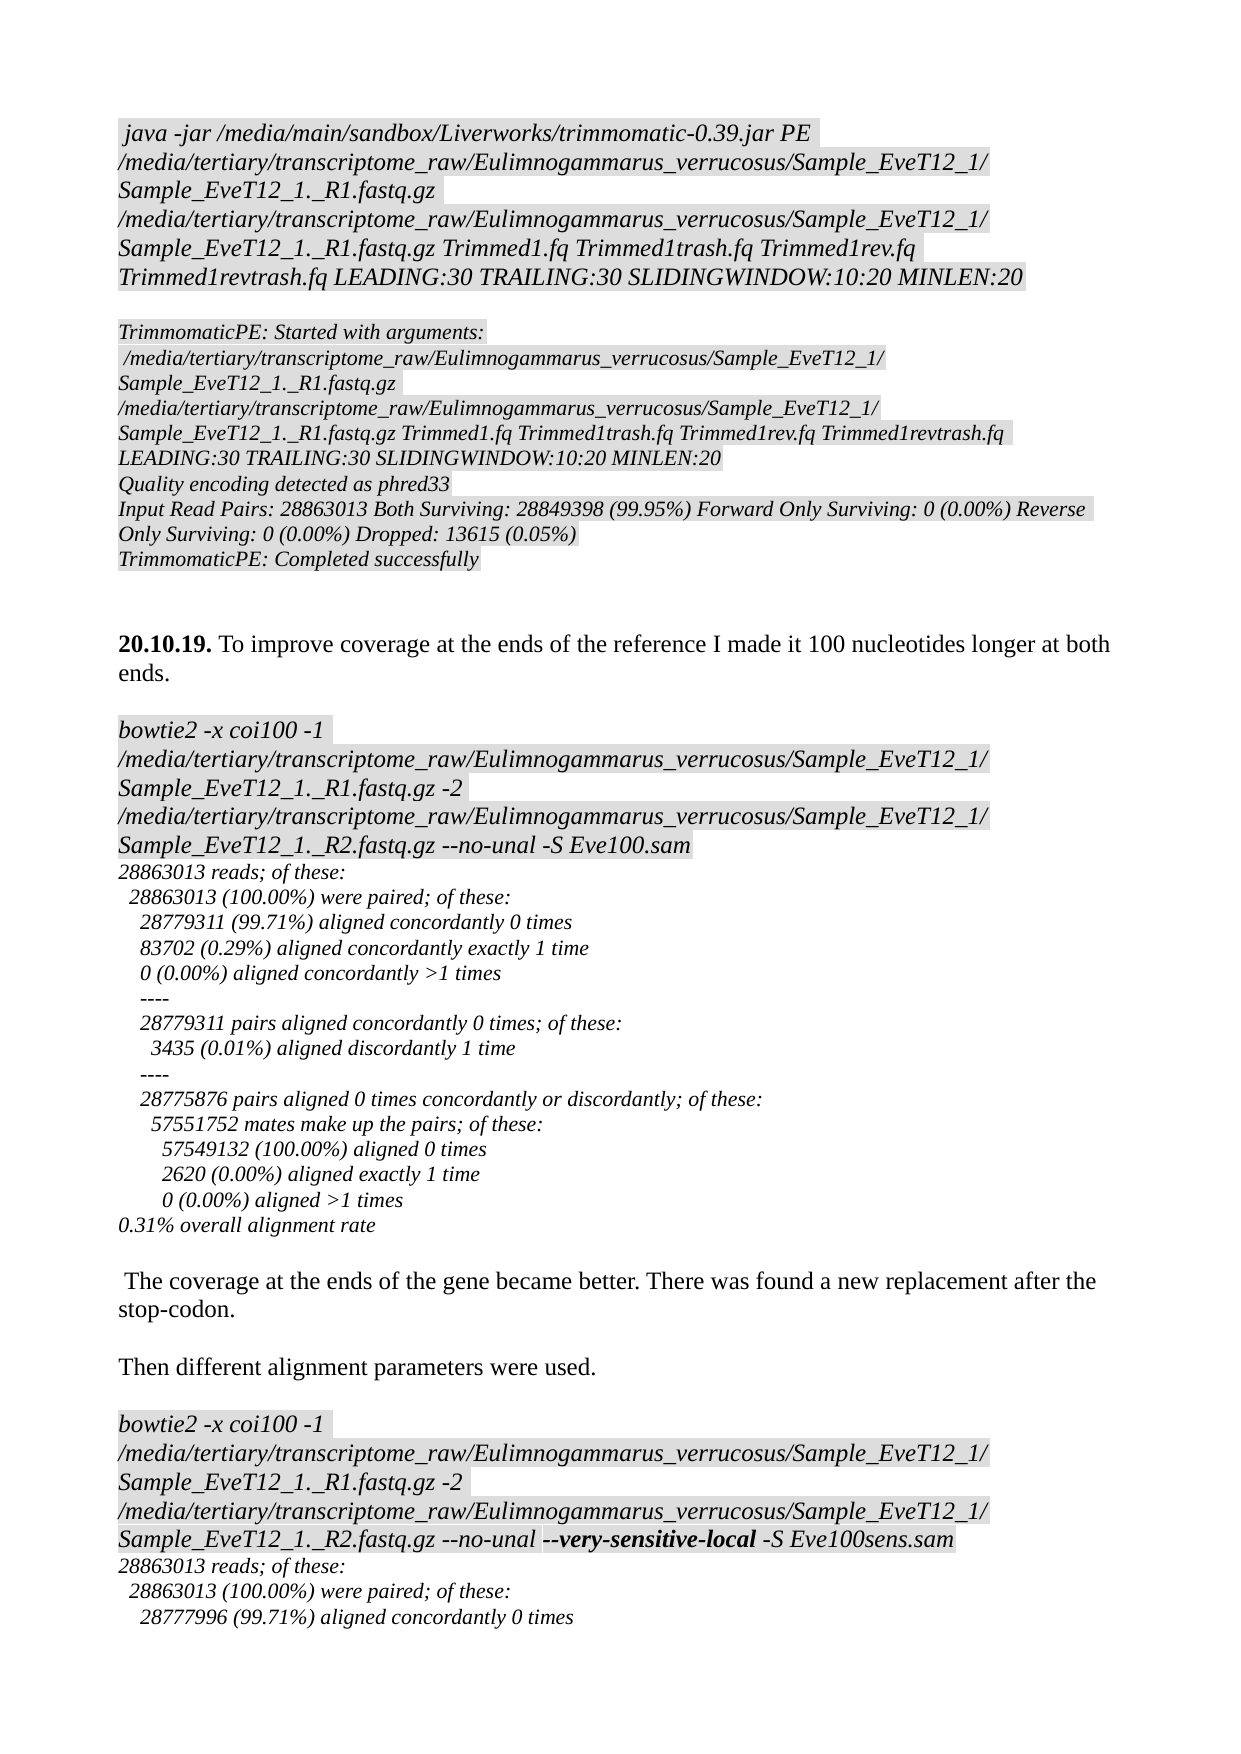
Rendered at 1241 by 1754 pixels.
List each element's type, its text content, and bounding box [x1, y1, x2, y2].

text The coverage at the ends of the gene became better. There was found a new replacement after the stop-codon. [118, 1266, 1122, 1323]
text java -jar /media/main/sandbox/Liverworks/trimmomatic-0.39.jar PE /media/tertiary/transcriptome_raw/Eulimnogammarus_verrucosus/Sample_EveT12_1/Sample_EveT12_1._R1.fastq.gz /media/tertiary/transcriptome_raw/Eulimnogammarus_verrucosus/Sample_EveT12_1/Sample_EveT12_1._R1.fastq.gz Trimmed1.fq Trimmed1trash.fq Trimmed1rev.fq Trimmed1revtrash.fq LEADING:30 TRAILING:30 SLIDINGWINDOW:10:20 MINLEN:20 [118, 118, 1122, 291]
text 2620 (0.00%) aligned exactly 1 time [118, 1161, 1122, 1187]
text 28863013 (100.00%) were paired; of these: [118, 1578, 1122, 1604]
text 3435 (0.01%) aligned discordantly 1 time [118, 1035, 1122, 1061]
text 28863013 (100.00%) were paired; of these: [118, 884, 1122, 909]
text 28863013 reads; of these: [118, 1553, 1122, 1578]
text 57551752 mates make up the pairs; of these: [118, 1111, 1122, 1136]
text Quality encoding detected as phred33 [118, 471, 1122, 496]
text 0.31% overall alignment rate [118, 1212, 1122, 1237]
text 83702 (0.29%) aligned concordantly exactly 1 time [118, 934, 1122, 960]
text 28779311 (99.71%) aligned concordantly 0 times [118, 909, 1122, 934]
text 0 (0.00%) aligned >1 times [118, 1187, 1122, 1212]
text 28863013 reads; of these: [118, 859, 1122, 884]
text 0 (0.00%) aligned concordantly >1 times [118, 960, 1122, 985]
text Input Read Pairs: 28863013 Both Surviving: 28849398 (99.95%) Forward Only Surviving: 0 (0.00%) Reverse Only Surviving: 0 (0.00%) Dropped: 13615 (0.05%) [118, 496, 1122, 546]
text 28775876 pairs aligned 0 times concordantly or discordantly; of these: [118, 1086, 1122, 1111]
text 57549132 (100.00%) aligned 0 times [118, 1136, 1122, 1161]
text 20.10.19. To improve coverage at the ends of the reference I made it 100 nucleotides longer at both ends. [118, 629, 1122, 686]
text 28777996 (99.71%) aligned concordantly 0 times [118, 1604, 1122, 1629]
text Then different alignment parameters were used. [118, 1352, 1122, 1381]
text TrimmomaticPE: Completed successfully [118, 546, 1122, 571]
text ---- [118, 1061, 1122, 1086]
text TrimmomaticPE: Started with arguments: [118, 319, 1122, 344]
text 28779311 pairs aligned concordantly 0 times; of these: [118, 1010, 1122, 1035]
text bowtie2 -x coi100 -1 /media/tertiary/transcriptome_raw/Eulimnogammarus_verrucosus/Sample_EveT12_1/Sample_EveT12_1._R1.fastq.gz -2 /media/tertiary/transcriptome_raw/Eulimnogammarus_verrucosus/Sample_EveT12_1/Sample_EveT12_1._R2.fastq.gz --no-unal -S Eve100.sam [118, 715, 1122, 859]
text /media/tertiary/transcriptome_raw/Eulimnogammarus_verrucosus/Sample_EveT12_1/Sample_EveT12_1._R1.fastq.gz /media/tertiary/transcriptome_raw/Eulimnogammarus_verrucosus/Sample_EveT12_1/Sample_EveT12_1._R1.fastq.gz Trimmed1.fq Trimmed1trash.fq Trimmed1rev.fq Trimmed1revtrash.fq LEADING:30 TRAILING:30 SLIDINGWINDOW:10:20 MINLEN:20 [118, 344, 1122, 471]
text bowtie2 -x coi100 -1 /media/tertiary/transcriptome_raw/Eulimnogammarus_verrucosus/Sample_EveT12_1/Sample_EveT12_1._R1.fastq.gz -2 /media/tertiary/transcriptome_raw/Eulimnogammarus_verrucosus/Sample_EveT12_1/Sample_EveT12_1._R2.fastq.gz --no-unal --very-sensitive-local -S Eve100sens.sam [118, 1409, 1122, 1553]
text ---- [118, 985, 1122, 1010]
